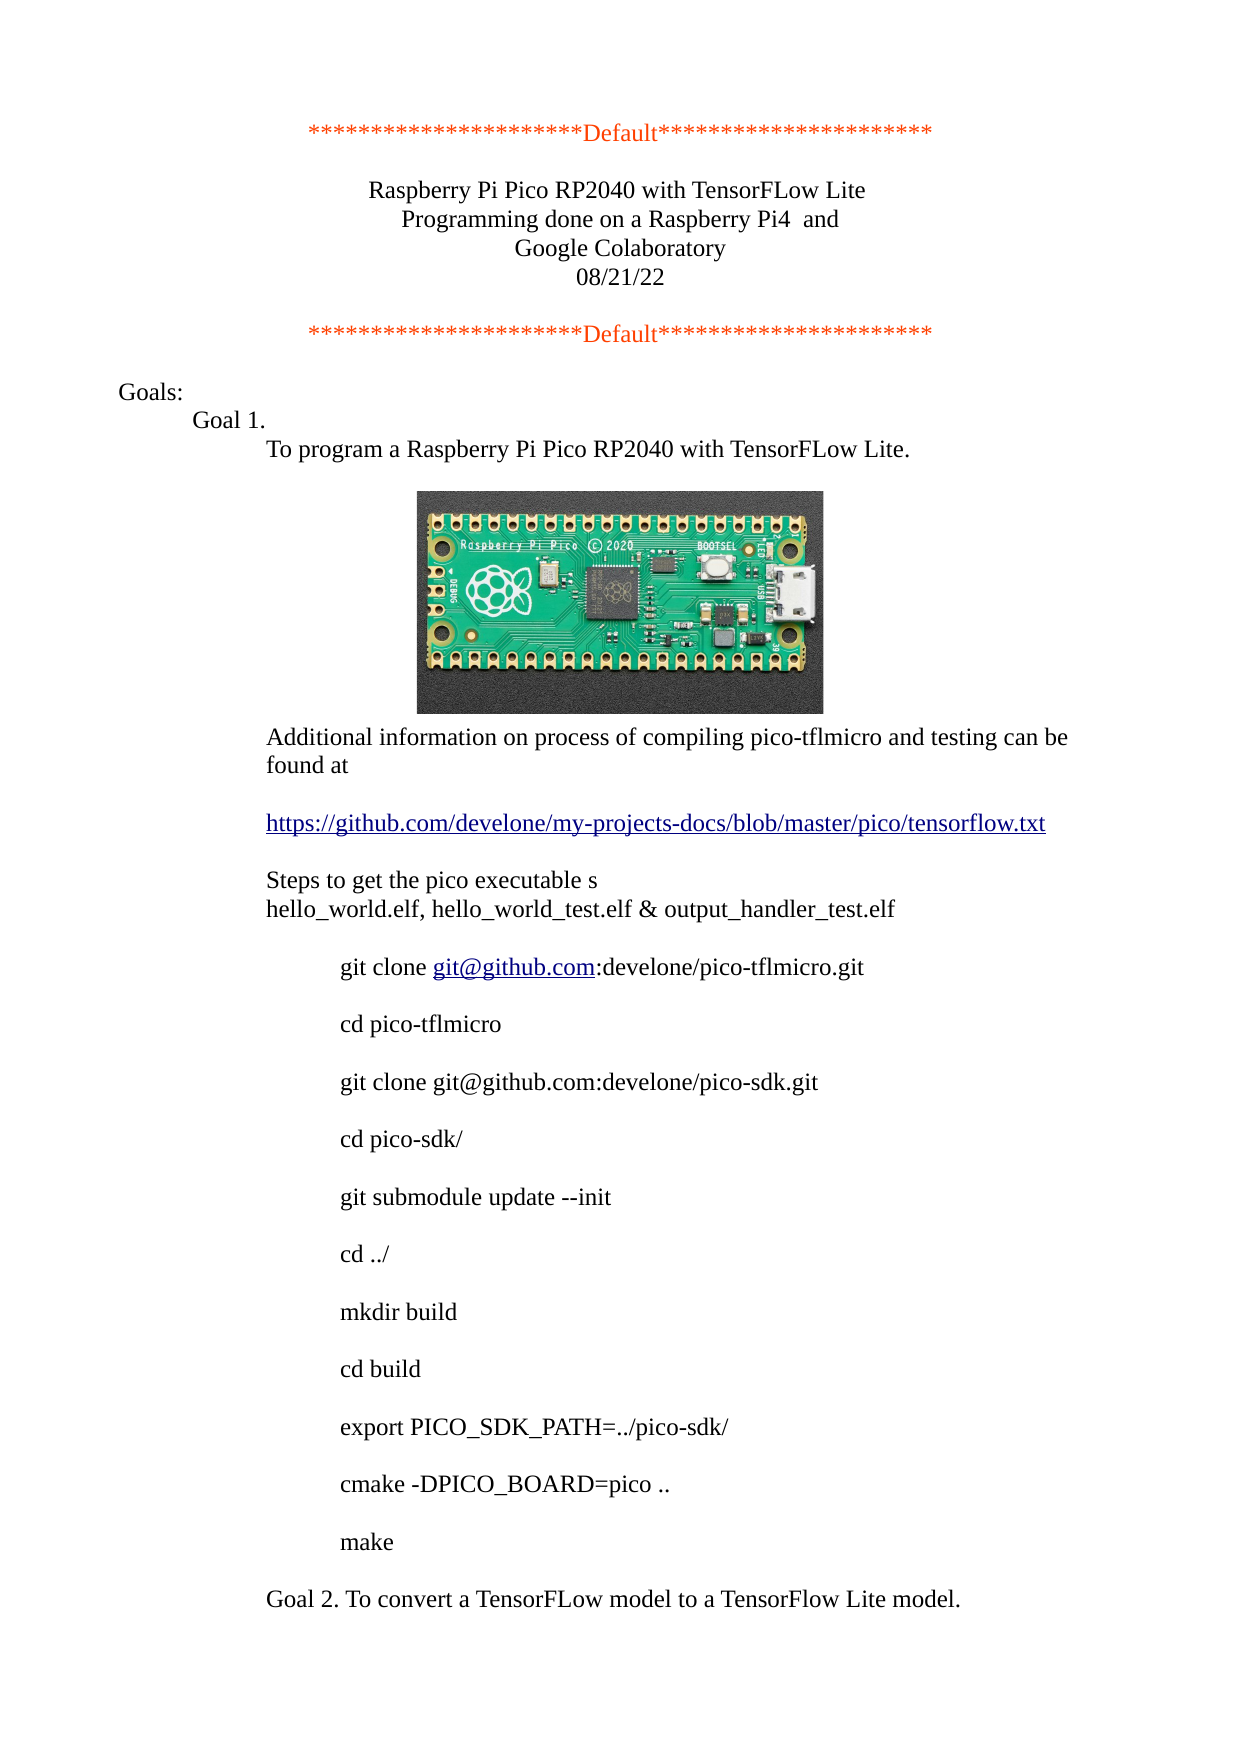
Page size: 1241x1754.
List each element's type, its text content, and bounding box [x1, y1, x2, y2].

text cd build [118, 1354, 1122, 1383]
text Goals: [118, 377, 1122, 406]
text To program a Raspberry Pi Pico RP2040 with TensorFLow Lite. [118, 434, 1122, 463]
text Goal 1. [118, 406, 1122, 434]
text git submodule update --init [118, 1182, 1122, 1211]
text cd pico-tflmicro [118, 1009, 1122, 1038]
text make [118, 1527, 1122, 1556]
text Goal 2. To convert a TensorFLow model to a TensorFlow Lite model. [118, 1584, 1122, 1613]
text 08/21/22 [118, 262, 1122, 291]
text hello_world.elf, hello_world_test.elf & output_handler_test.elf [118, 894, 1122, 923]
text cd pico-sdk/ [118, 1124, 1122, 1153]
picture [416, 491, 824, 714]
text git clone git@github.com:develone/pico-tflmicro.git [118, 952, 1122, 981]
text git clone git@github.com:develone/pico-sdk.git [118, 1067, 1122, 1096]
text **********************Default********************** [118, 118, 1122, 147]
text cd ../ [118, 1239, 1122, 1268]
text export PICO_SDK_PATH=../pico-sdk/ [118, 1412, 1122, 1441]
text Raspberry Pi Pico RP2040 with TensorFLow Lite [118, 176, 1122, 204]
text Google Colaboratory [118, 233, 1122, 262]
text Additional information on process of compiling pico-tflmicro and testing can be found at [118, 722, 1122, 779]
text cmake -DPICO_BOARD=pico .. [118, 1469, 1122, 1498]
text Steps to get the pico executable s [118, 866, 1122, 894]
text **********************Default********************** [118, 319, 1122, 348]
text mkdir build [118, 1297, 1122, 1326]
text Programming done on a Raspberry Pi4 and [118, 204, 1122, 233]
text https://github.com/develone/my-projects-docs/blob/master/pico/tensorflow.txt [118, 808, 1122, 837]
